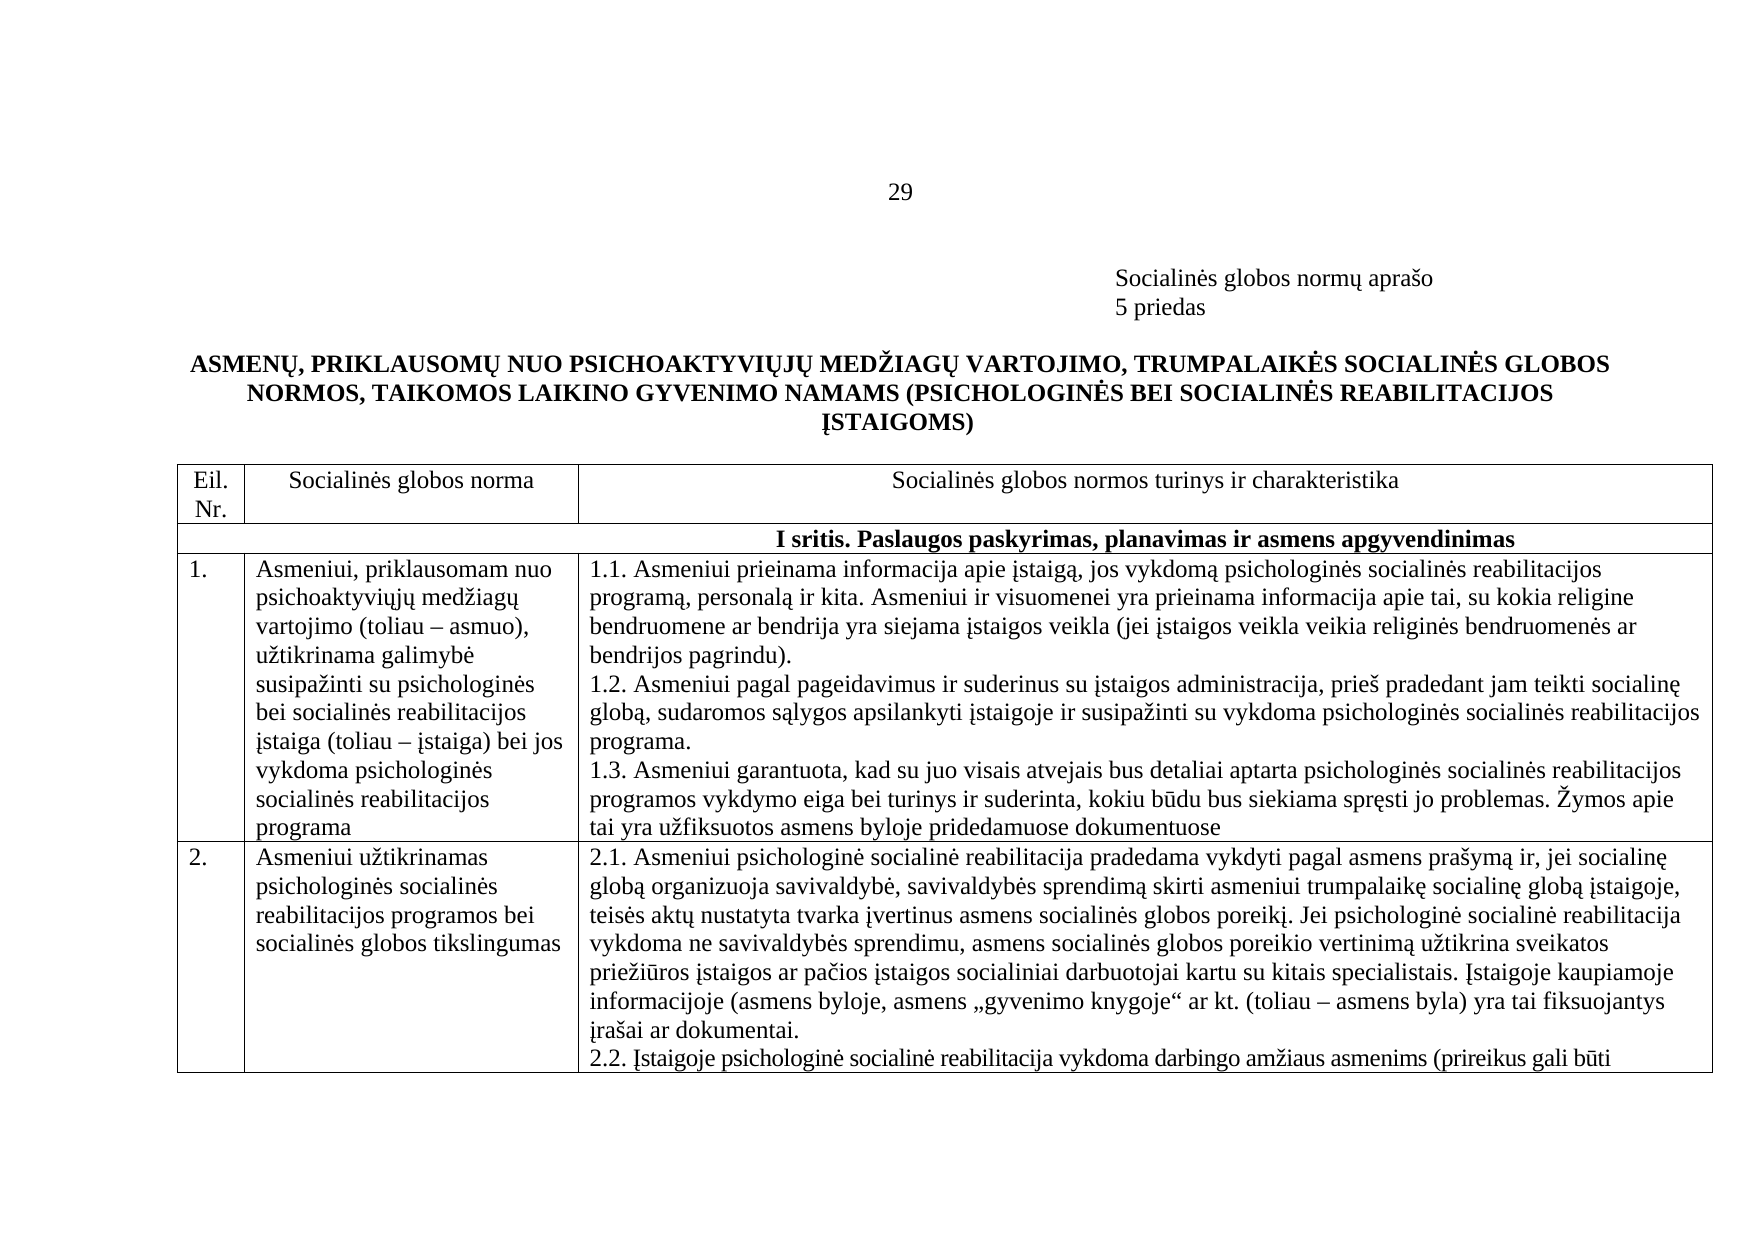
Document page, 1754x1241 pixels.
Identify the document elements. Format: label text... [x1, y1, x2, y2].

table_cell I sritis. Paslaugos paskyrimas, planavimas ir asmens apgyvendinimas [578, 524, 1712, 553]
table_cell Asmeniui, priklausomam nuo psichoaktyviųjų medžiagų vartojimo (toliau – asmuo), užtikrinama galimybė susipažinti su psichologinės bei socialinės reabilitacijos įstaiga (toliau – įstaiga) bei jos vykdoma psichologinės socialinės reabilitacijos programa [245, 554, 578, 841]
text ASMENŲ, PRIKLAUSOMŲ NUO PSICHOAKTYVIŲJŲ MEDŽIAGŲ VARTOJIMO, TRUMPALAIKĖS SOCIALINĖS GLOBOS NORMOS, TAIKOMOS LAIKINO GYVENIMO NAMAMS (PSICHOLOGINĖS BEI SOCIALINĖS REABILITACIJOS ĮSTAIGOMS) [177, 349, 1624, 436]
table_cell Asmeniui užtikrinamas psichologinės socialinės reabilitacijos programos bei socialinės globos tikslingumas [245, 842, 578, 1072]
subtitle Socialinės globos normų aprašo [1115, 263, 1624, 292]
table_cell 1.1. Asmeniui prieinama informacija apie įstaigą, jos vykdomą psichologinės socialinės reabilitacijos programą, personalą ir kita. Asmeniui ir visuomenei yra prieinama informacija apie tai, su kokia religine bendruomene ar bendrija yra siejama įstaigos veikla (jei įstaigos veikla veikia religinės bendruomenės ar bendrijos pagrindu). 1.2. Asmeniui pagal pageidavimus ir suderinus su įstaigos administracija, prieš pradedant jam teikti socialinę globą, sudaromos sąlygos apsilankyti įstaigoje ir susipažinti su vykdoma psichologinės socialinės reabilitacijos programa. 1.3. Asmeniui garantuota, kad su juo visais atvejais bus detaliai aptarta psichologinės socialinės reabilitacijos programos vykdymo eiga bei turinys ir suderinta, kokiu būdu bus siekiama spręsti jo problemas. Žymos apie tai yra užfiksuotos asmens byloje pridedamuose dokumentuose [579, 554, 1712, 841]
table_header Socialinės globos normos turinys ir charakteristika [579, 465, 1712, 523]
table_header Eil. Nr. [178, 465, 244, 523]
table_cell 1. [178, 554, 244, 841]
table_cell [178, 524, 244, 553]
subtitle 5 priedas [1115, 292, 1624, 321]
table_header Socialinės globos norma [245, 465, 578, 523]
table_cell 2.1. Asmeniui psichologinė socialinė reabilitacija pradedama vykdyti pagal asmens prašymą ir, jei socialinę globą organizuoja savivaldybė, savivaldybės sprendimą skirti asmeniui trumpalaikę socialinę globą įstaigoje, teisės aktų nustatyta tvarka įvertinus asmens socialinės globos poreikį. Jei psichologinė socialinė reabilitacija vykdoma ne savivaldybės sprendimu, asmens socialinės globos poreikio vertinimą užtikrina sveikatos priežiūros įstaigos ar pačios įstaigos socialiniai darbuotojai kartu su kitais specialistais. Įstaigoje kaupiamoje informacijoje (asmens byloje, asmens „gyvenimo knygoje“ ar kt. (toliau – asmens byla) yra tai fiksuojantys įrašai ar dokumentai. 2.2. Įstaigoje psichologinė socialinė reabilitacija vykdoma darbingo amžiaus asmenims (prireikus gali būti [579, 842, 1712, 1072]
table_cell 2. [178, 842, 244, 1072]
table_cell [244, 524, 578, 553]
